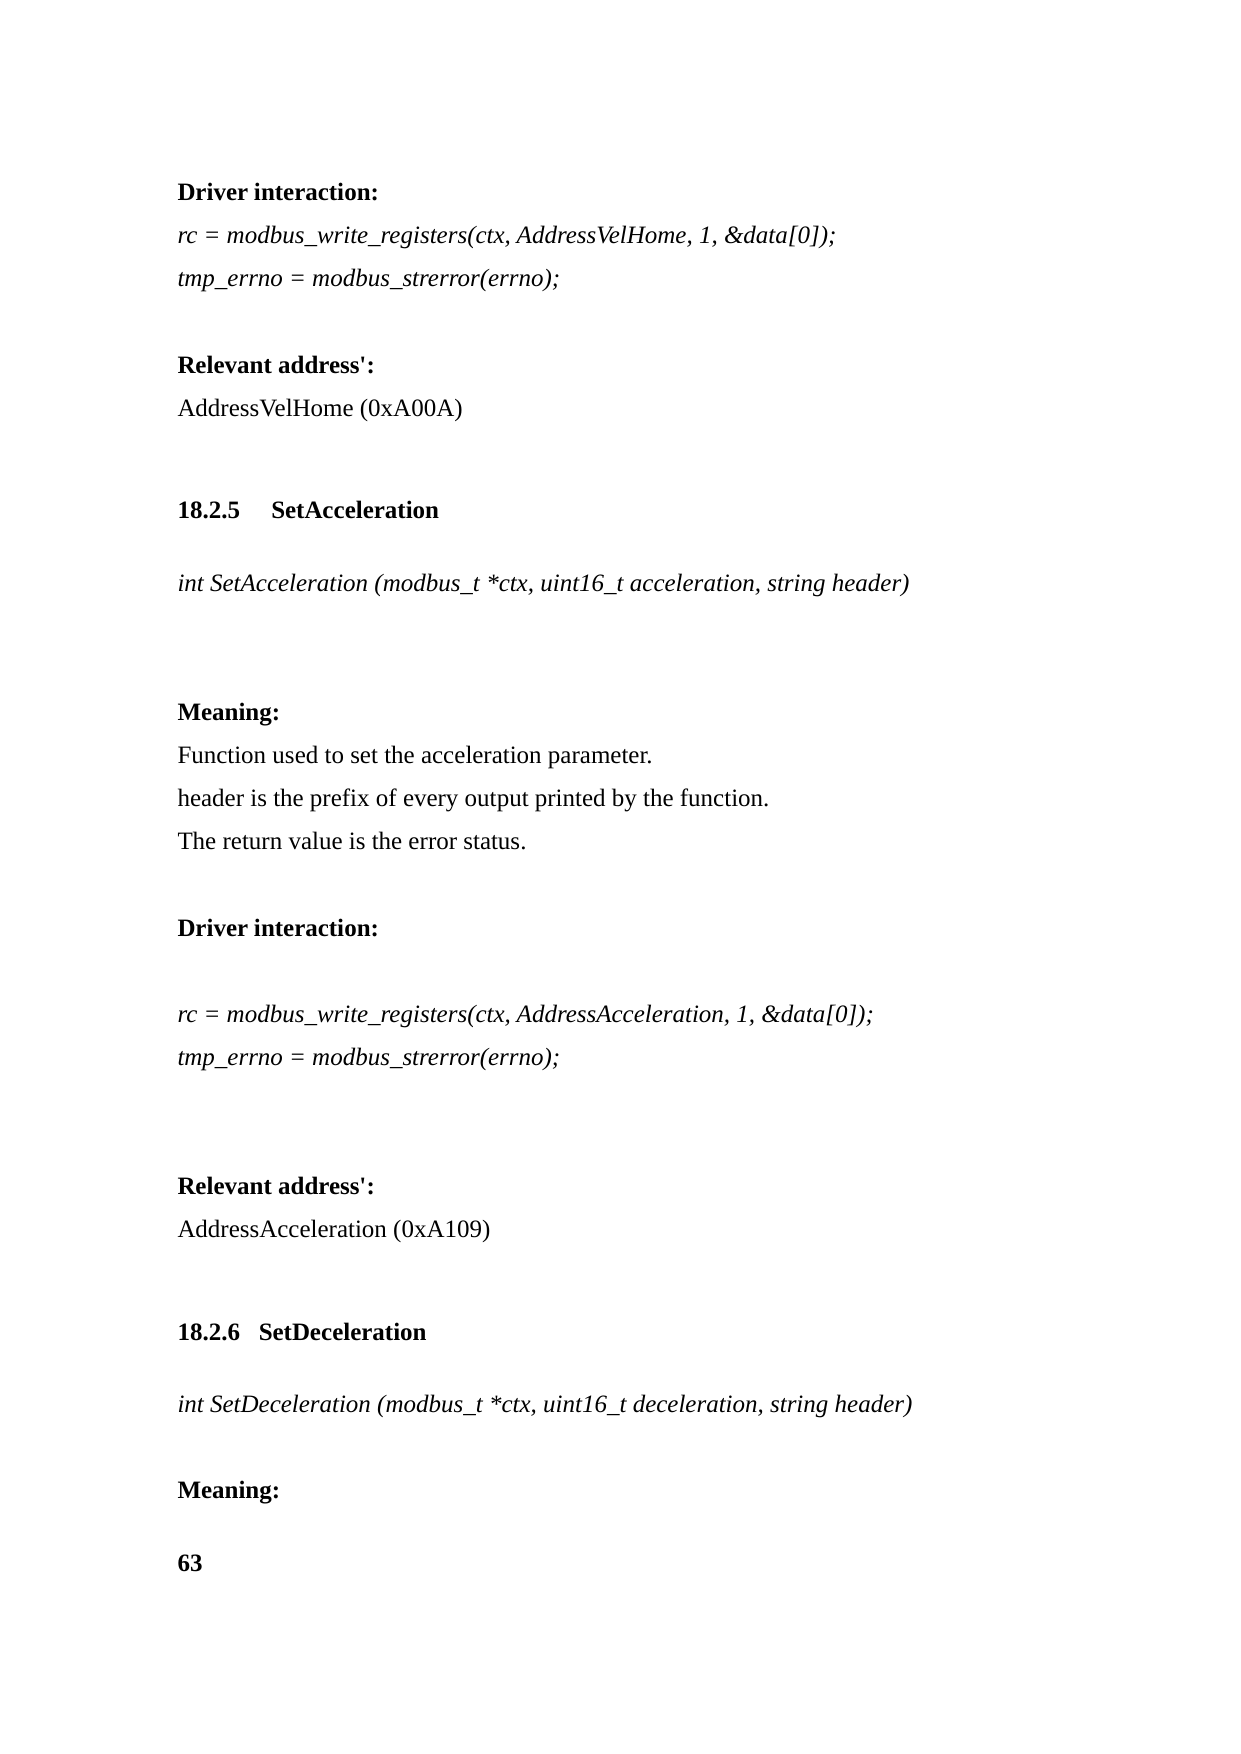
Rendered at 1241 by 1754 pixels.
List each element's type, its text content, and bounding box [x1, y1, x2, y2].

subtitle SetAcceleration [177, 495, 1063, 524]
text AddressAcceleration (0xA109) [177, 1214, 1063, 1243]
text Meaning: [177, 697, 1063, 726]
text int SetDeceleration (modbus_t *ctx, uint16_t deceleration, string header) [177, 1389, 1063, 1418]
text AddressVelHome (0xA00A) [177, 393, 1063, 422]
text header is the prefix of every output printed by the function. [177, 783, 1063, 812]
text Relevant address': [177, 350, 1063, 378]
text Meaning: [177, 1476, 1063, 1504]
text Driver interaction: [177, 177, 1063, 206]
text rc = modbus_write_registers(ctx, AddressVelHome, 1, &data[0]); [177, 220, 1063, 249]
text The return value is the error status. [177, 826, 1063, 855]
text Relevant address': [177, 1171, 1063, 1200]
text tmp_errno = modbus_strerror(errno); [177, 263, 1063, 292]
text Driver interaction: [177, 913, 1063, 941]
text Function used to set the acceleration parameter. [177, 740, 1063, 769]
subtitle SetDeceleration [177, 1317, 1063, 1345]
text rc = modbus_write_registers(ctx, AddressAcceleration, 1, &data[0]); [177, 999, 1063, 1028]
text int SetAcceleration (modbus_t *ctx, uint16_t acceleration, string header) [177, 568, 1063, 596]
text tmp_errno = modbus_strerror(errno); [177, 1042, 1063, 1071]
